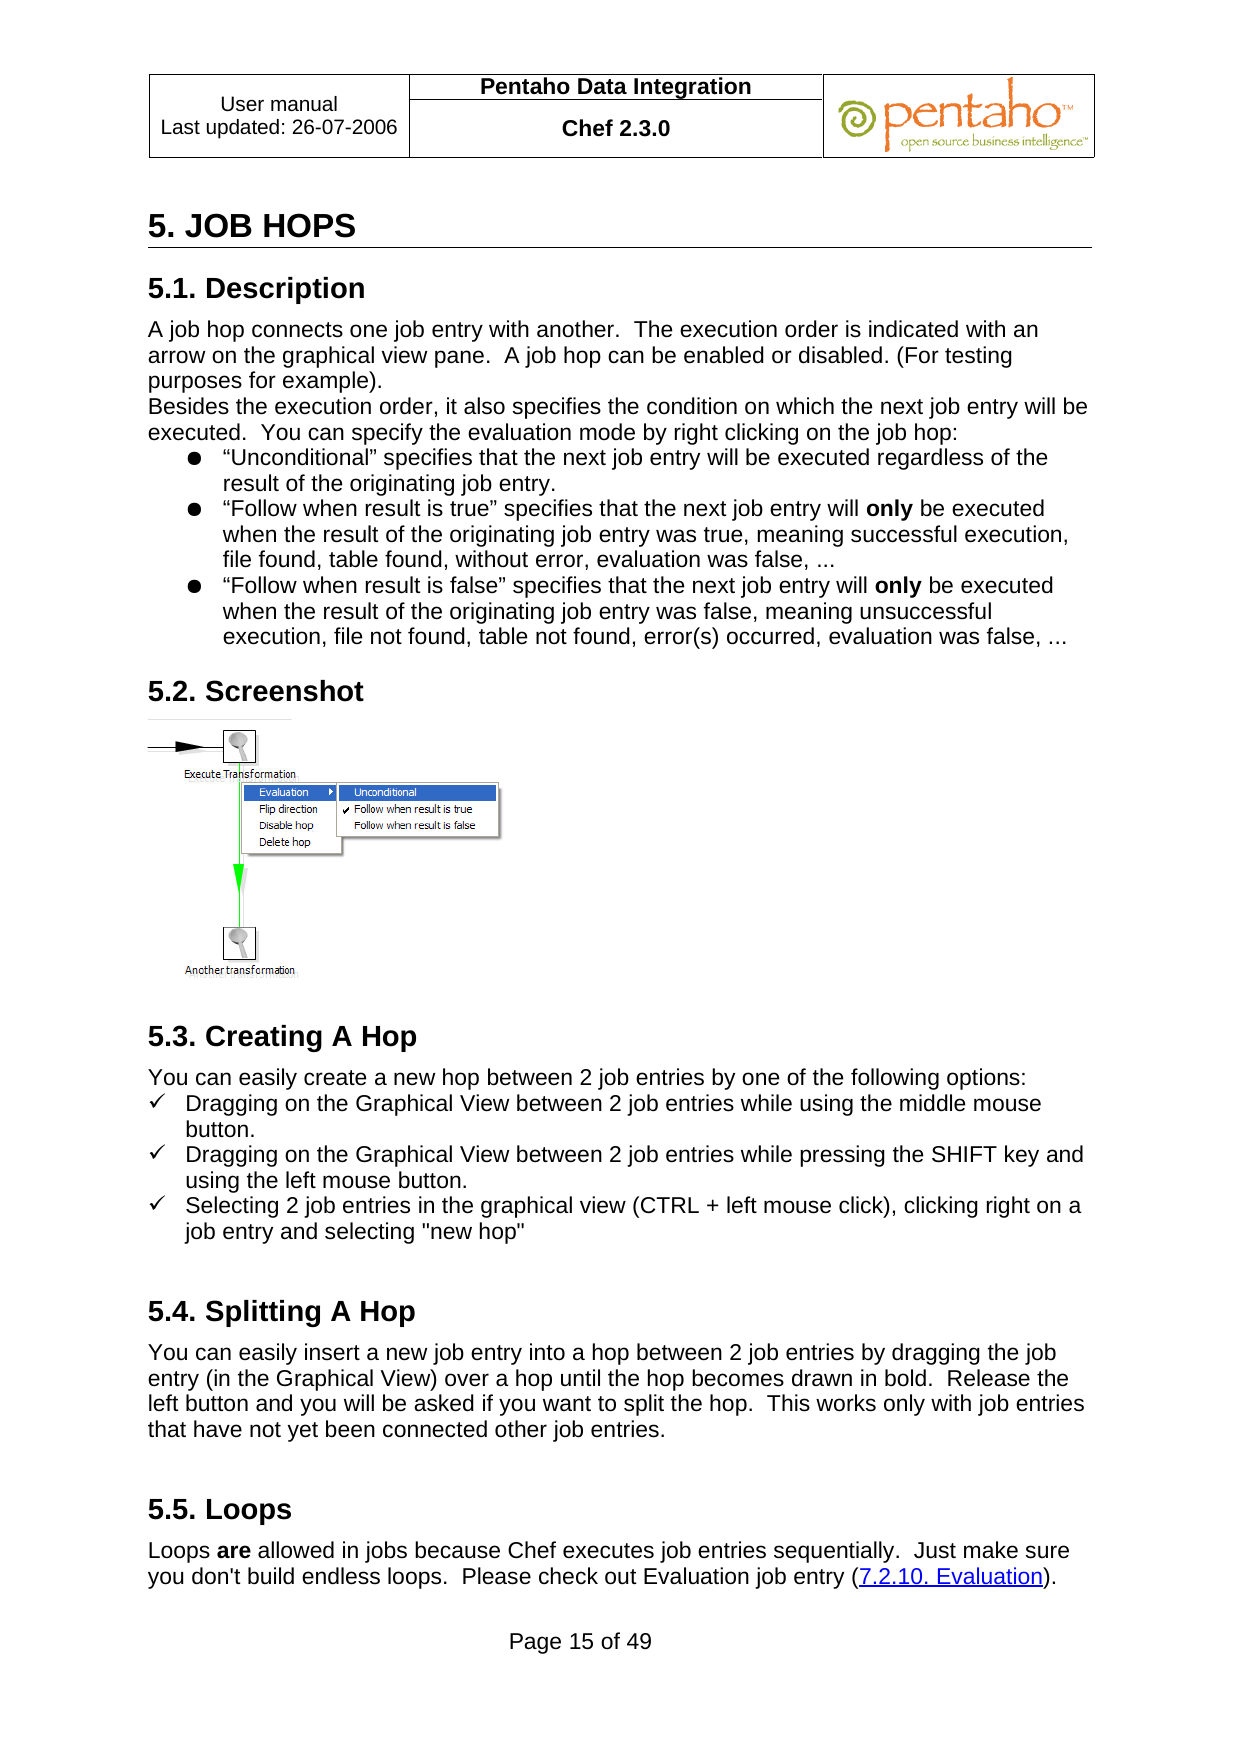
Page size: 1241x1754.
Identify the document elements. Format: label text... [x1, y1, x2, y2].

list “Follow when result is true” specifies that the next job entry will only be executed when the result of the originating job entry was true, meaning successful execution, file found, table found, without error, evaluation was false, ... [185, 496, 1092, 573]
text Besides the execution order, it also specifies the condition on which the next job entry will be executed. You can specify the evaluation mode by right clicking on the job hop: [148, 394, 1092, 445]
list Selecting 2 job entries in the graphical view (CTRL + left mouse click), clicking right on a job entry and selecting "new hop" [148, 1193, 1092, 1244]
subtitle Loops [148, 1493, 1092, 1525]
subtitle Splitting A Hop [148, 1295, 1092, 1327]
subtitle Description [148, 272, 1092, 304]
subtitle Creating A Hop [148, 1020, 1092, 1052]
text You can easily create a new hop between 2 job entries by one of the following options: [148, 1065, 1092, 1091]
list Dragging on the Graphical View between 2 job entries while pressing the SHIFT key and using the left mouse button. [148, 1142, 1092, 1193]
list “Unconditional” specifies that the next job entry will be executed regardless of the result of the originating job entry. [185, 445, 1092, 496]
text Loops are allowed in jobs because Chef executes job entries sequentially. Just make sure you don't build endless loops. Please check out Evaluation job entry (7.2.10. Evaluation). [148, 1538, 1092, 1589]
text A job hop connects one job entry with another. The execution order is indicated with an arrow on the graphical view pane. A job hop can be enabled or disabled. (For testing purposes for example). [148, 317, 1092, 394]
list “Follow when result is false” specifies that the next job entry will only be executed when the result of the originating job entry was false, meaning unsuccessful execution, file not found, table not found, error(s) occurred, evaluation was false, ... [185, 573, 1092, 649]
list Dragging on the Graphical View between 2 job entries while using the middle mouse button. [148, 1091, 1092, 1142]
subtitle Screenshot [148, 674, 1092, 707]
subtitle Job Hops [148, 208, 1092, 247]
text You can easily insert a new job entry into a hop between 2 job entries by dragging the job entry (in the Graphical View) over a hop until the hop becomes drawn in bold. Release the left button and you will be asked if you want to split the hop. This works only with job entries that have not yet been connected other job entries. [148, 1340, 1092, 1442]
